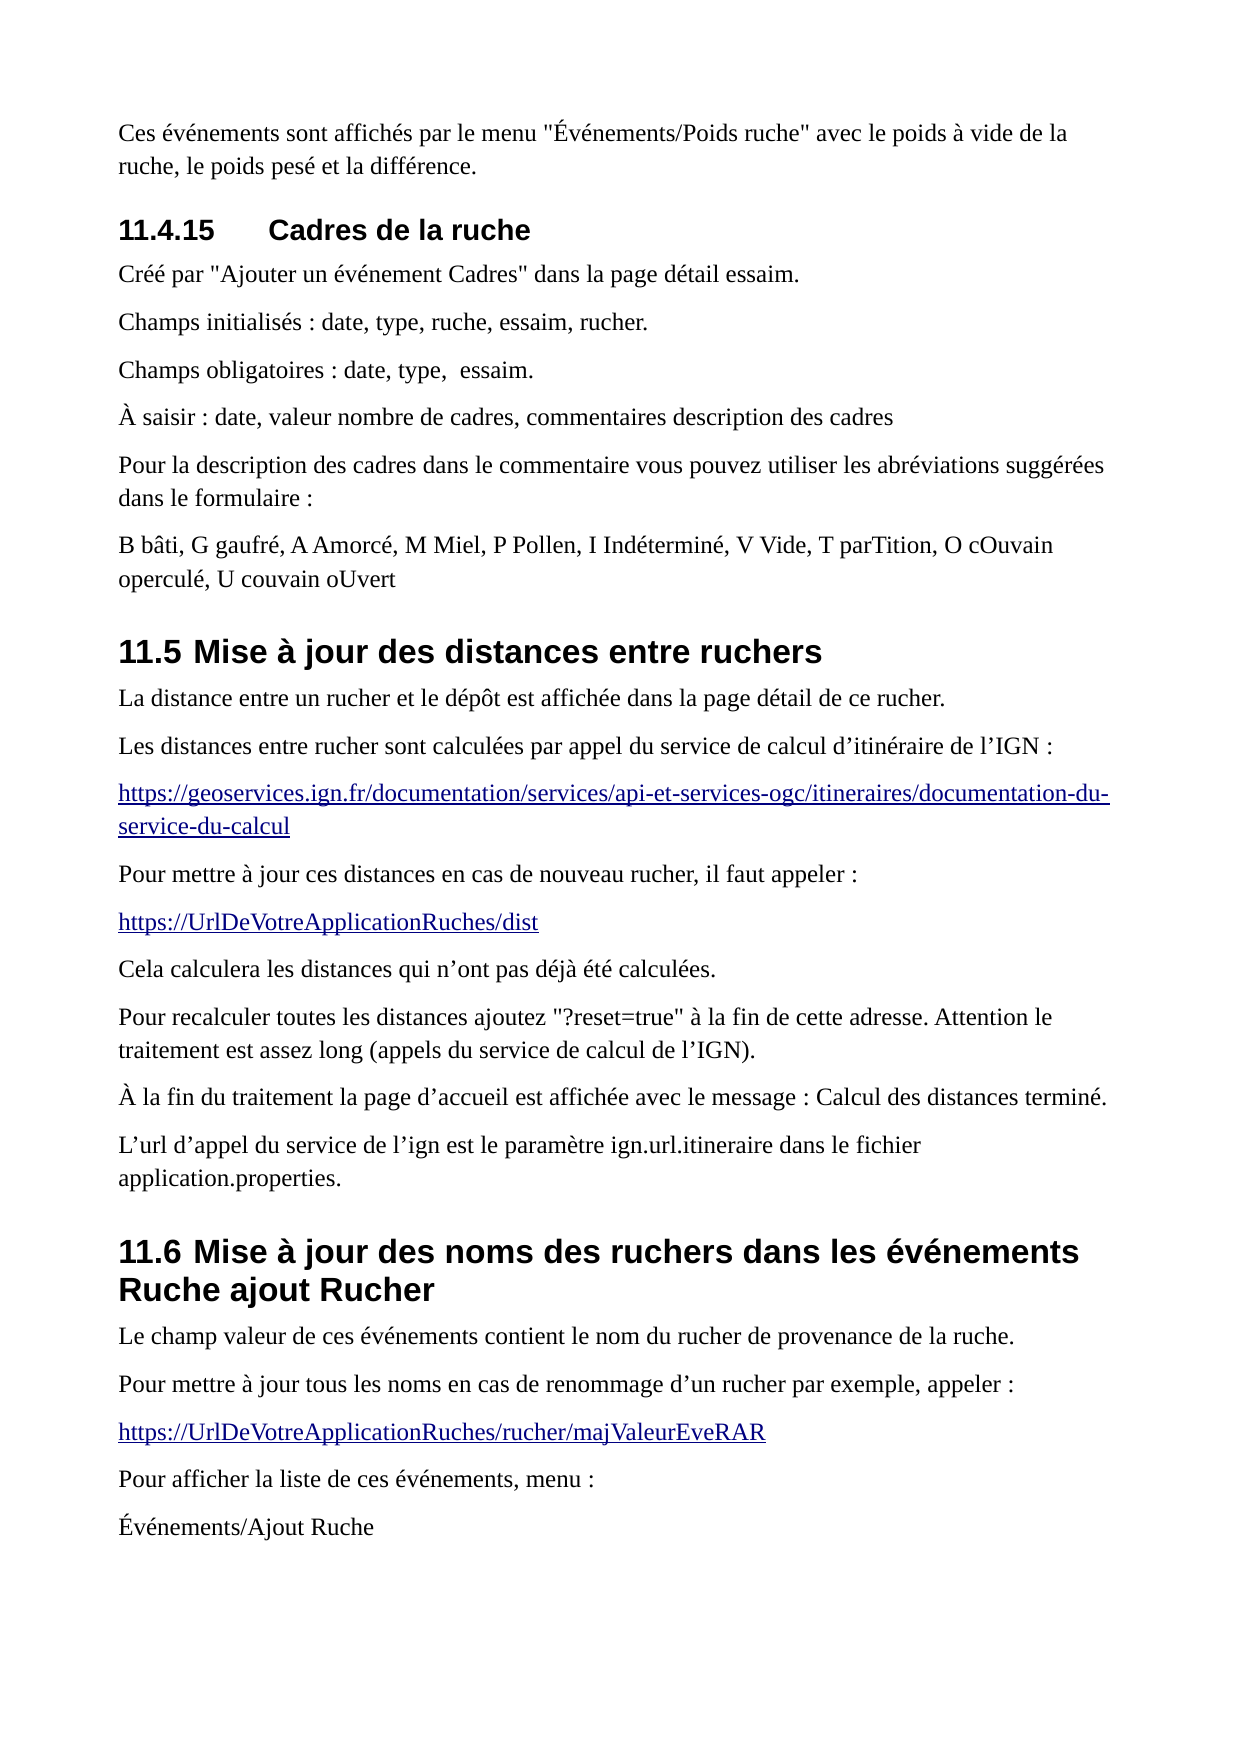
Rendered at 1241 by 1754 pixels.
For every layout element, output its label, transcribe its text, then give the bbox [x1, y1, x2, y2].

text Champs initialisés : date, type, ruche, essaim, rucher. [118, 307, 1122, 336]
subtitle Cadres de la ruche [118, 213, 1122, 247]
text https://UrlDeVotreApplicationRuches/dist [118, 907, 1122, 935]
text L’url d’appel du service de l’ign est le paramètre ign.url.itineraire dans le fichier application.properties. [118, 1130, 1122, 1192]
subtitle Mise à jour des noms des ruchers dans les événements Ruche ajout Rucher [118, 1232, 1122, 1309]
subtitle Mise à jour des distances entre ruchers [118, 632, 1122, 671]
text Événements/Ajout Ruche [118, 1512, 1122, 1541]
text Ces événements sont affichés par le menu "Événements/Poids ruche" avec le poids à vide de la ruche, le poids pesé et la différence. [118, 118, 1122, 180]
text https://UrlDeVotreApplicationRuches/rucher/majValeurEveRAR [118, 1417, 1122, 1445]
text https://geoservices.ign.fr/documentation/services/api-et-services-ogc/itineraires/documentation-du-service-du-calcul [118, 778, 1122, 840]
text À la fin du traitement la page d’accueil est affichée avec le message : Calcul des distances terminé. [118, 1082, 1122, 1111]
text La distance entre un rucher et le dépôt est affichée dans la page détail de ce rucher. [118, 683, 1122, 712]
text Pour afficher la liste de ces événements, menu : [118, 1464, 1122, 1493]
text Les distances entre rucher sont calculées par appel du service de calcul d’itinéraire de l’IGN : [118, 731, 1122, 759]
text Champs obligatoires : date, type, essaim. [118, 355, 1122, 383]
text B bâti, G gaufré, A Amorcé, M Miel, P Pollen, I Indéterminé, V Vide, T parTition, O cOuvain operculé, U couvain oUvert [118, 531, 1122, 592]
text Le champ valeur de ces événements contient le nom du rucher de provenance de la ruche. [118, 1321, 1122, 1350]
text À saisir : date, valeur nombre de cadres, commentaires description des cadres [118, 402, 1122, 431]
text Créé par "Ajouter un événement Cadres" dans la page détail essaim. [118, 259, 1122, 288]
text Pour la description des cadres dans le commentaire vous pouvez utiliser les abréviations suggérées dans le formulaire : [118, 450, 1122, 512]
text Pour mettre à jour tous les noms en cas de renommage d’un rucher par exemple, appeler : [118, 1369, 1122, 1398]
text Pour mettre à jour ces distances en cas de nouveau rucher, il faut appeler : [118, 859, 1122, 888]
text Pour recalculer toutes les distances ajoutez "?reset=true" à la fin de cette adresse. Attention le traitement est assez long (appels du service de calcul de l’IGN). [118, 1002, 1122, 1064]
text Cela calculera les distances qui n’ont pas déjà été calculées. [118, 954, 1122, 983]
